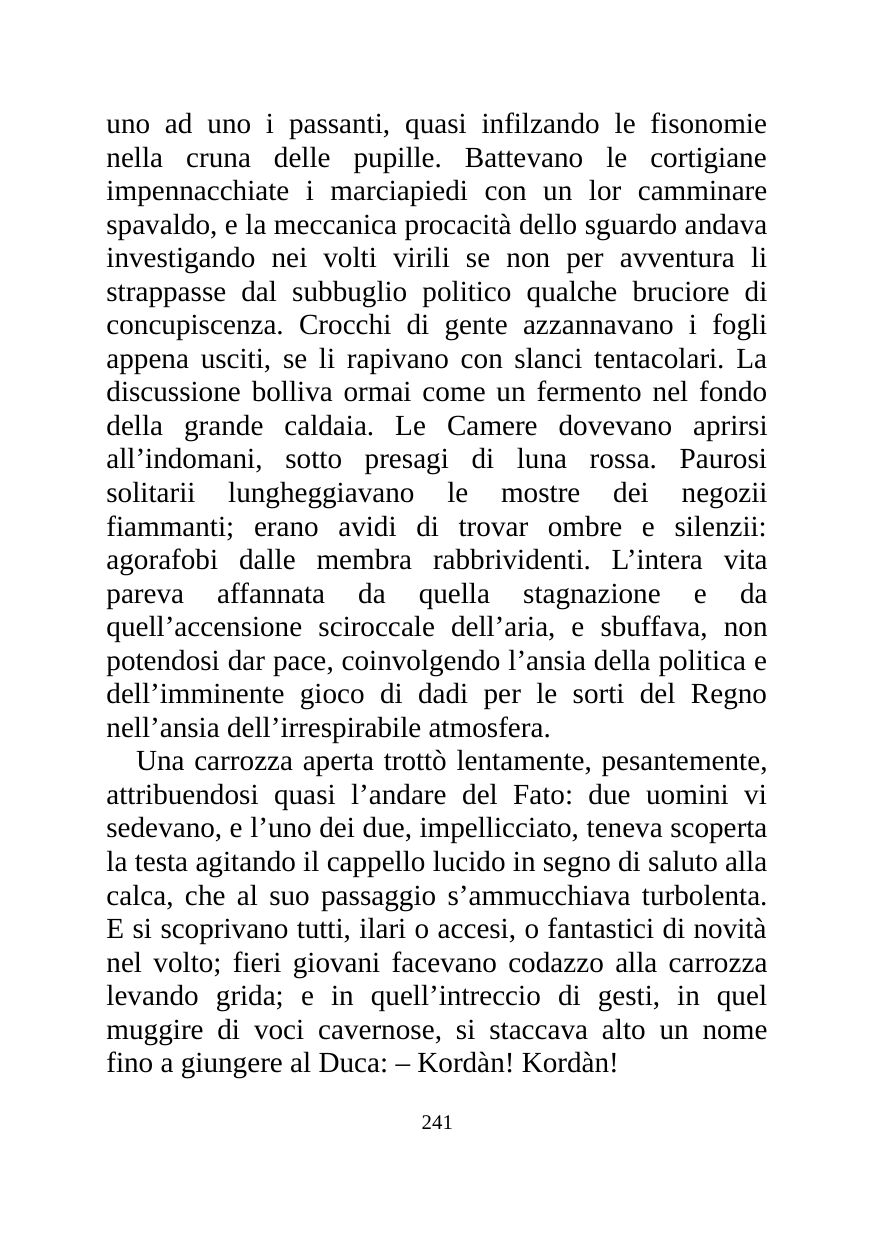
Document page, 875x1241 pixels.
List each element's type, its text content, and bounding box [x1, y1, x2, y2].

text Una carrozza aperta trottò lentamente, pesantemente, attribuendosi quasi l’andare del Fato: due uomini vi sedevano, e l’uno dei due, impellicciato, teneva scoperta la testa agitando il cappello lucido in segno di saluto alla calca, che al suo passaggio s’ammucchiava turbolenta. E si scoprivano tutti, ilari o accesi, o fantastici di novità nel volto; fieri giovani facevano codazzo alla carrozza levando grida; e in quell’intreccio di gesti, in quel muggire di voci cavernose, si staccava alto un nome fino a giungere al Duca: – Kordàn! Kordàn! [106, 743, 768, 1079]
text uno ad uno i passanti, quasi infilzando le fisonomie nella cruna delle pupille. Battevano le cortigiane impennacchiate i marciapiedi con un lor camminare spavaldo, e la meccanica procacità dello sguardo andava investigando nei volti virili se non per avventura li strappasse dal subbuglio politico qualche bruciore di concupiscenza. Crocchi di gente azzannavano i fogli appena usciti, se li rapivano con slanci tentacolari. La discussione bolliva ormai come un fermento nel fondo della grande caldaia. Le Camere dovevano aprirsi all’indomani, sotto presagi di luna rossa. Paurosi solitarii lungheggiavano le mostre dei negozii fiammanti; erano avidi di trovar ombre e silenzii: agorafobi dalle membra rabbrividenti. L’intera vita pareva affannata da quella stagnazione e da quell’accensione sciroccale dell’aria, e sbuffava, non potendosi dar pace, coinvolgendo l’ansia della politica e dell’imminente gioco di dadi per le sorti del Regno nell’ansia dell’irrespirabile atmosfera. [106, 106, 768, 743]
